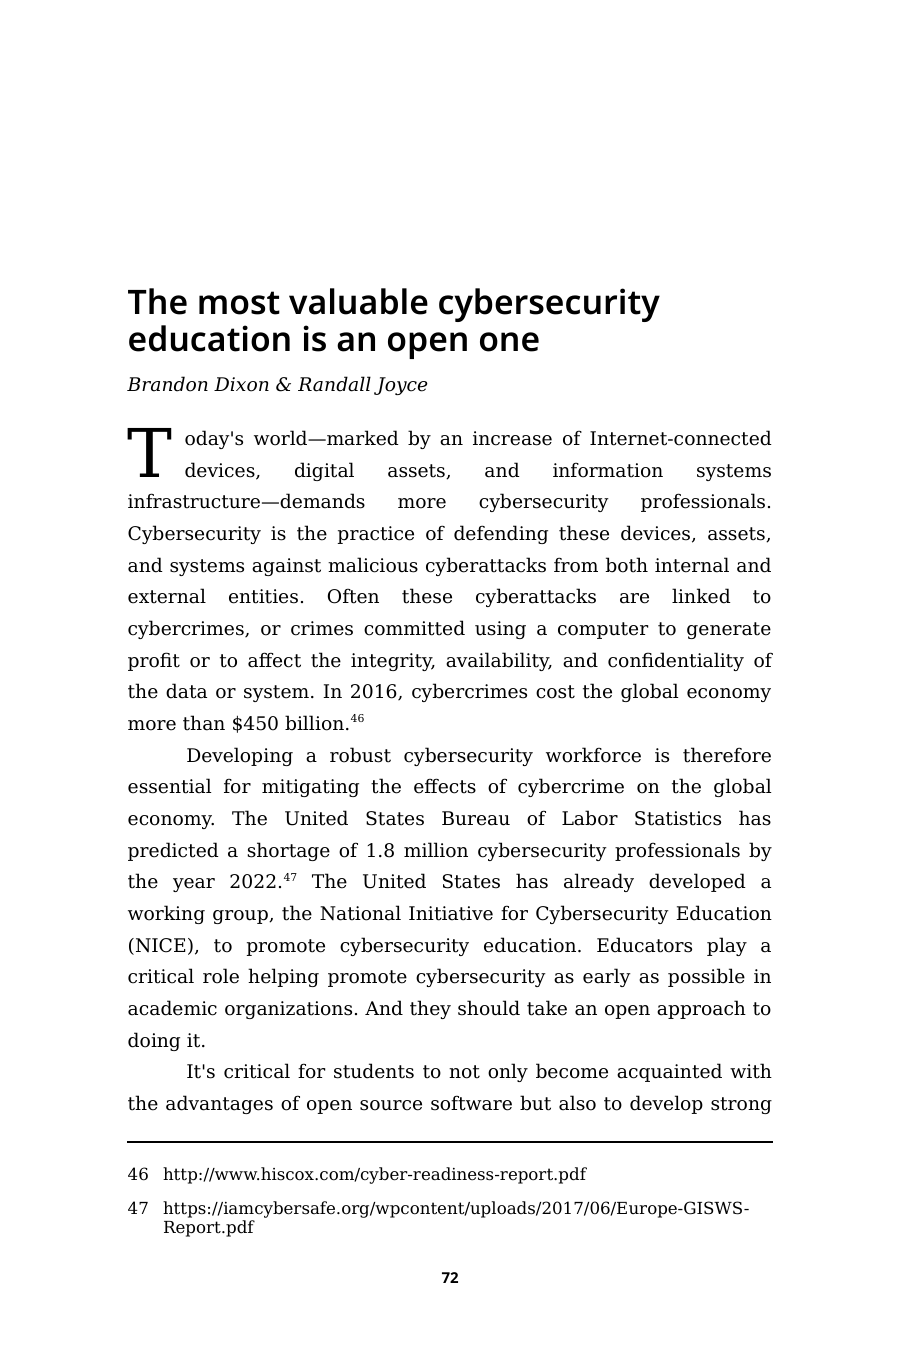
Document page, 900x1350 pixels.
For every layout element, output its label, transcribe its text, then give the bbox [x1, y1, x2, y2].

subtitle The most valuable cybersecurity education is an open one [127, 283, 772, 361]
text Developing a robust cybersecurity workforce is therefore essential for mitigating the effects of cybercrime on the global economy. The United States Bureau of Labor Statistics has predicted a shortage of 1.8 million cybersecurity professionals by the year 2022. The United States has already developed a working group, the National Initiative for Cybersecurity Education (NICE), to promote cybersecurity education. Educators play a critical role helping promote cybersecurity as early as possible in academic organizations. And they should take an open approach to doing it. [127, 745, 772, 1052]
text Brandon Dixon & Randall Joyce [127, 374, 772, 396]
text http://www.hiscox.com/cyber-readiness-report.pdf [127, 1164, 772, 1184]
text Today's world—marked by an increase of Internet-connected devices, digital assets, and information systems infrastructure—demands more cybersecurity professionals. Cybersecurity is the practice of defending these devices, assets, and systems against malicious cyberattacks from both internal and external entities. Often these cyberattacks are linked to cybercrimes, or crimes committed using a computer to generate profit or to affect the integrity, availability, and confidentiality of the data or system. In 2016, cybercrimes cost the global economy more than $450 billion. [127, 428, 772, 735]
text https://iamcybersafe.org/wpcontent/uploads/2017/06/Europe-GISWS-Report.pdf [127, 1199, 772, 1237]
text It's critical for students to not only become acquainted with the advantages of open source software but also to develop strong [127, 1061, 772, 1115]
